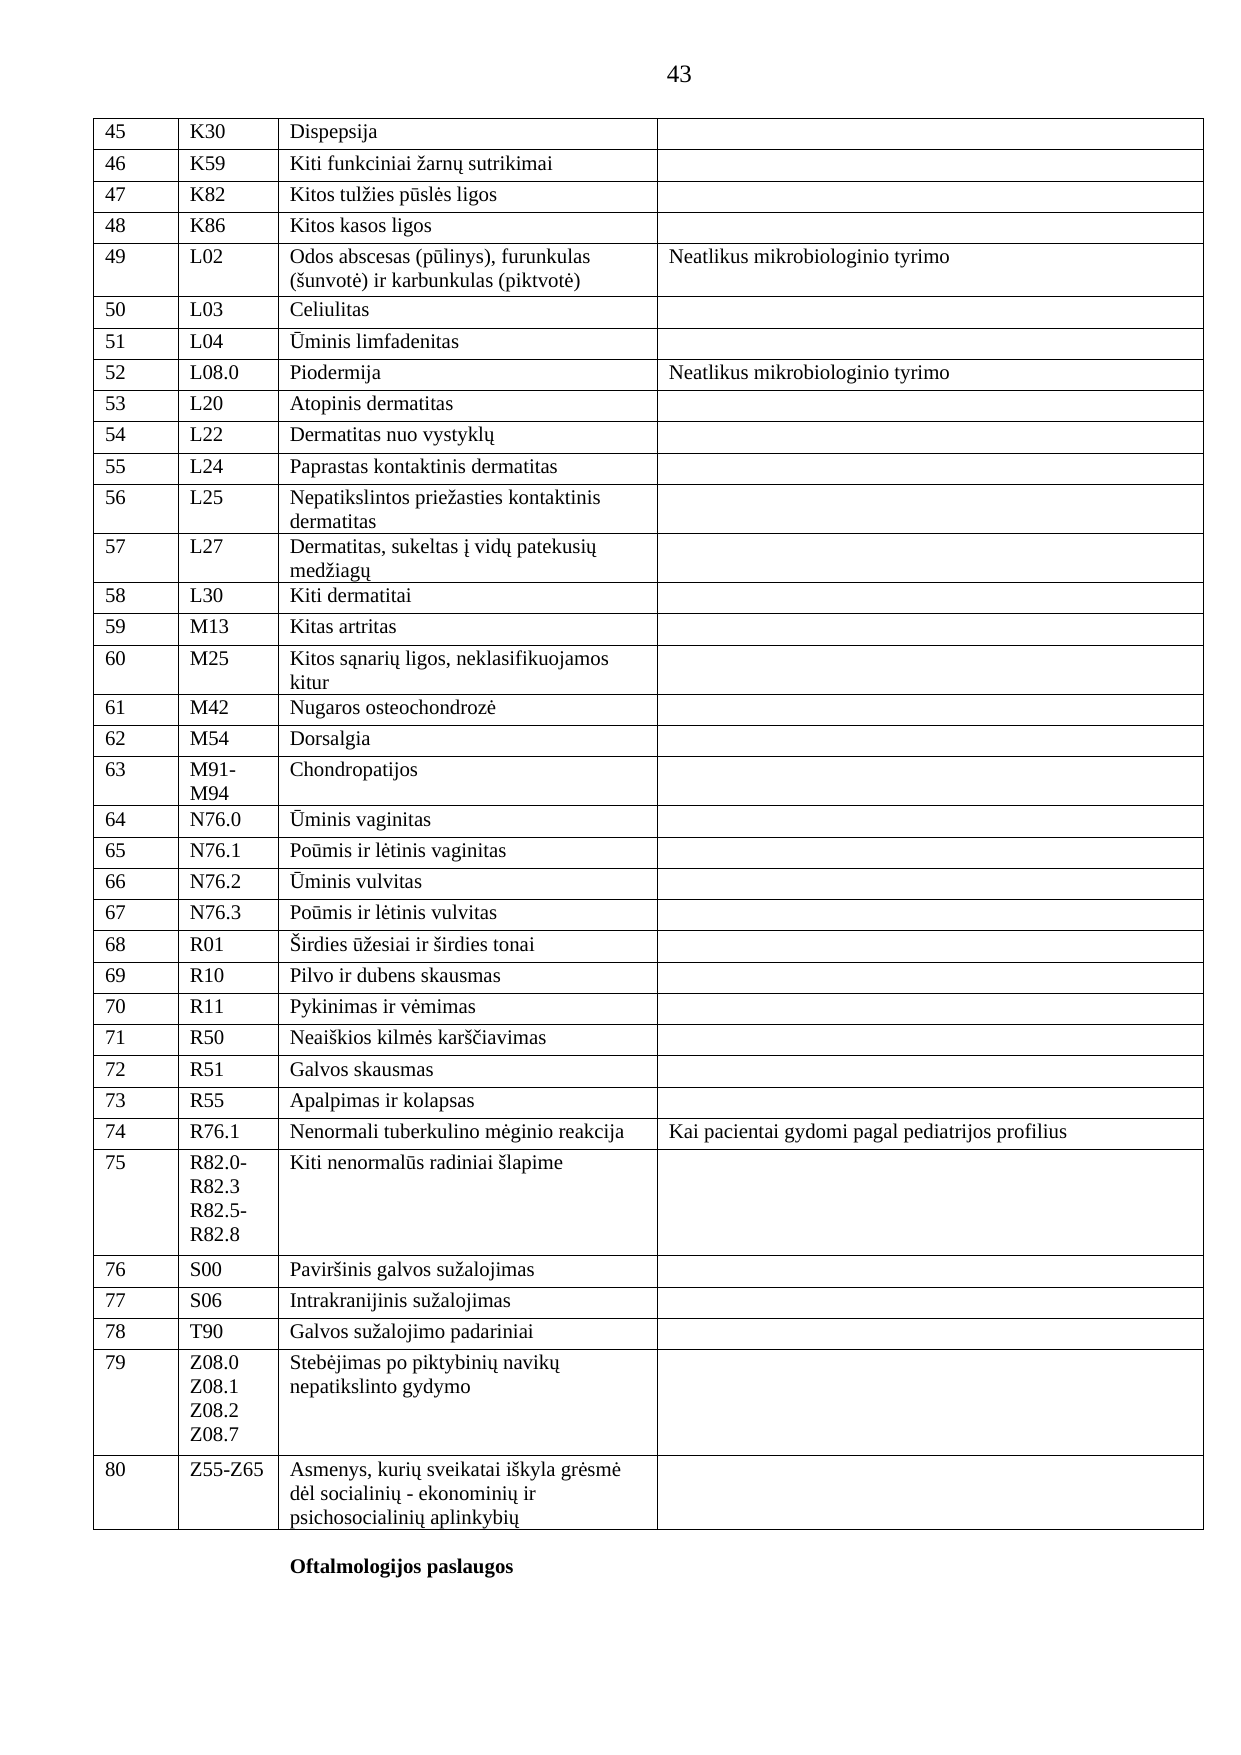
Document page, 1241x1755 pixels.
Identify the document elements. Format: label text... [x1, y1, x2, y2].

table_cell [658, 1530, 1204, 1554]
table_cell Kitos kasos ligos [279, 213, 657, 243]
table_cell K86 [179, 213, 278, 243]
table_cell [658, 119, 1203, 149]
table_cell M91-M94 [179, 757, 278, 805]
table_cell 79 [94, 1350, 178, 1455]
table_cell [658, 838, 1203, 868]
table_cell Z08.0 Z08.1 Z08.2 Z08.7 [179, 1350, 278, 1455]
table_cell Z55-Z65 [179, 1456, 278, 1529]
table_cell R51 [179, 1056, 278, 1087]
table_cell L20 [179, 391, 278, 421]
table_cell 57 [94, 534, 178, 582]
table_cell L27 [179, 534, 278, 582]
table_cell [658, 931, 1203, 962]
table_cell 75 [94, 1150, 178, 1255]
table_cell 48 [94, 213, 178, 243]
table_cell [658, 806, 1203, 837]
table_cell Kai pacientai gydomi pagal pediatrijos profilius [658, 1119, 1203, 1149]
table_cell 49 [94, 244, 178, 296]
table_cell [658, 213, 1203, 243]
table_cell N76.2 [179, 869, 278, 899]
table_cell Neaiškios kilmės karščiavimas [279, 1025, 657, 1055]
table_cell L24 [179, 454, 278, 484]
table_cell 76 [94, 1256, 178, 1287]
table_cell Nepatikslintos priežasties kontaktinis dermatitas [279, 485, 657, 533]
table_cell 65 [94, 838, 178, 868]
table_cell Celiulitas [279, 297, 657, 327]
table_cell 61 [94, 695, 178, 725]
table_cell [658, 994, 1203, 1024]
table_cell [658, 1288, 1203, 1318]
table_cell 73 [94, 1088, 178, 1118]
table_cell Kitos tulžies pūslės ligos [279, 182, 657, 212]
table_cell [658, 1256, 1203, 1287]
table_cell 63 [94, 757, 178, 805]
table_cell Galvos skausmas [279, 1056, 657, 1087]
table_cell N76.3 [179, 900, 278, 930]
table_cell Ūminis limfadenitas [279, 329, 657, 359]
table_cell L04 [179, 329, 278, 359]
table_cell Dorsalgia [279, 726, 657, 756]
table_cell 69 [94, 963, 178, 993]
table_cell [178, 1530, 278, 1554]
table_cell L02 [179, 244, 278, 296]
table_cell Galvos sužalojimo padariniai [279, 1319, 657, 1349]
table_cell K59 [179, 150, 278, 181]
table_cell Apalpimas ir kolapsas [279, 1088, 657, 1118]
table_cell [178, 1554, 278, 1585]
table_cell 67 [94, 900, 178, 930]
table_cell 71 [94, 1025, 178, 1055]
table_cell 74 [94, 1119, 178, 1149]
table_cell [658, 150, 1203, 181]
table_cell [658, 646, 1203, 694]
table_cell Širdies ūžesiai ir širdies tonai [279, 931, 657, 962]
table_cell L08.0 [179, 360, 278, 390]
table_cell [658, 614, 1203, 644]
table_cell K82 [179, 182, 278, 212]
table_cell [658, 485, 1203, 533]
table_cell R76.1 [179, 1119, 278, 1149]
table_cell [658, 297, 1203, 327]
table_cell [658, 963, 1203, 993]
table_cell Asmenys, kurių sveikatai iškyla grėsmė dėl socialinių - ekonominių ir psichosocialinių aplinkybių [279, 1456, 657, 1529]
table_cell 46 [94, 150, 178, 181]
table_cell 80 [94, 1456, 178, 1529]
table_cell Dermatitas nuo vystyklų [279, 422, 657, 452]
table_cell [658, 1025, 1203, 1055]
table_cell S06 [179, 1288, 278, 1318]
table_cell Chondropatijos [279, 757, 657, 805]
table_cell Neatlikus mikrobiologinio tyrimo [658, 360, 1203, 390]
table_cell R01 [179, 931, 278, 962]
table_cell [658, 695, 1203, 725]
table_cell 68 [94, 931, 178, 962]
table_cell Intrakranijinis sužalojimas [279, 1288, 657, 1318]
table_cell [658, 1088, 1203, 1118]
table_cell 53 [94, 391, 178, 421]
table_cell R50 [179, 1025, 278, 1055]
table_cell 64 [94, 806, 178, 837]
table_cell [658, 757, 1203, 805]
table_cell 50 [94, 297, 178, 327]
table_cell [94, 1530, 178, 1554]
table_cell Paviršinis galvos sužalojimas [279, 1256, 657, 1287]
table_cell K30 [179, 119, 278, 149]
table_cell T90 [179, 1319, 278, 1349]
table_cell Poūmis ir lėtinis vaginitas [279, 838, 657, 868]
table_cell 60 [94, 646, 178, 694]
table_cell Stebėjimas po piktybinių navikų nepatikslinto gydymo [279, 1350, 657, 1455]
table_cell M13 [179, 614, 278, 644]
table_cell [658, 1350, 1203, 1455]
table_cell [658, 1319, 1203, 1349]
table_cell Dispepsija [279, 119, 657, 149]
table_cell 58 [94, 583, 178, 613]
table_cell 72 [94, 1056, 178, 1087]
table_cell 51 [94, 329, 178, 359]
table_cell L22 [179, 422, 278, 452]
table_cell 62 [94, 726, 178, 756]
table_cell Nenormali tuberkulino mėginio reakcija [279, 1119, 657, 1149]
table_cell Ūminis vulvitas [279, 869, 657, 899]
table_cell 70 [94, 994, 178, 1024]
table_cell [658, 726, 1203, 756]
table_cell 47 [94, 182, 178, 212]
table_cell 77 [94, 1288, 178, 1318]
table_cell 59 [94, 614, 178, 644]
table_cell N76.1 [179, 838, 278, 868]
table_cell 52 [94, 360, 178, 390]
table_cell Piodermija [279, 360, 657, 390]
table_cell M42 [179, 695, 278, 725]
table_cell Paprastas kontaktinis dermatitas [279, 454, 657, 484]
table_cell [658, 869, 1203, 899]
table_cell N76.0 [179, 806, 278, 837]
table_cell Pykinimas ir vėmimas [279, 994, 657, 1024]
table_cell Poūmis ir lėtinis vulvitas [279, 900, 657, 930]
table_cell Kiti funkciniai žarnų sutrikimai [279, 150, 657, 181]
table_cell 56 [94, 485, 178, 533]
table_cell L25 [179, 485, 278, 533]
table_cell Atopinis dermatitas [279, 391, 657, 421]
table_cell M54 [179, 726, 278, 756]
table_cell [658, 1150, 1203, 1255]
table_cell R10 [179, 963, 278, 993]
table_cell M25 [179, 646, 278, 694]
table_cell [658, 391, 1203, 421]
table_cell Nugaros osteochondrozė [279, 695, 657, 725]
table_cell Dermatitas, sukeltas į vidų patekusių medžiagų [279, 534, 657, 582]
table_cell 78 [94, 1319, 178, 1349]
table_cell Odos abscesas (pūlinys), furunkulas (šunvotė) ir karbunkulas (piktvotė) [279, 244, 657, 296]
table_cell L30 [179, 583, 278, 613]
table_cell Neatlikus mikrobiologinio tyrimo [658, 244, 1203, 296]
table_cell [658, 1456, 1203, 1529]
table_cell Kiti dermatitai [279, 583, 657, 613]
table_cell [658, 454, 1203, 484]
table_cell S00 [179, 1256, 278, 1287]
table_cell [658, 534, 1203, 582]
table_cell [94, 1554, 178, 1585]
table_cell L03 [179, 297, 278, 327]
table_cell Kitas artritas [279, 614, 657, 644]
table_cell [278, 1530, 657, 1554]
table_cell Oftalmologijos paslaugos [278, 1554, 657, 1585]
table_cell [658, 1554, 1204, 1585]
table_cell 66 [94, 869, 178, 899]
table_cell [658, 329, 1203, 359]
table_cell Pilvo ir dubens skausmas [279, 963, 657, 993]
table_cell [658, 422, 1203, 452]
table_cell [658, 182, 1203, 212]
table_cell 54 [94, 422, 178, 452]
table_cell R11 [179, 994, 278, 1024]
table_cell [658, 583, 1203, 613]
table_cell Kitos sąnarių ligos, neklasifikuojamos kitur [279, 646, 657, 694]
table_cell Ūminis vaginitas [279, 806, 657, 837]
table_cell R82.0-R82.3 R82.5-R82.8 [179, 1150, 278, 1255]
table_cell 55 [94, 454, 178, 484]
table_cell [658, 1056, 1203, 1087]
table_cell R55 [179, 1088, 278, 1118]
table_cell Kiti nenormalūs radiniai šlapime [279, 1150, 657, 1255]
table_cell 45 [94, 119, 178, 149]
table_cell [658, 900, 1203, 930]
